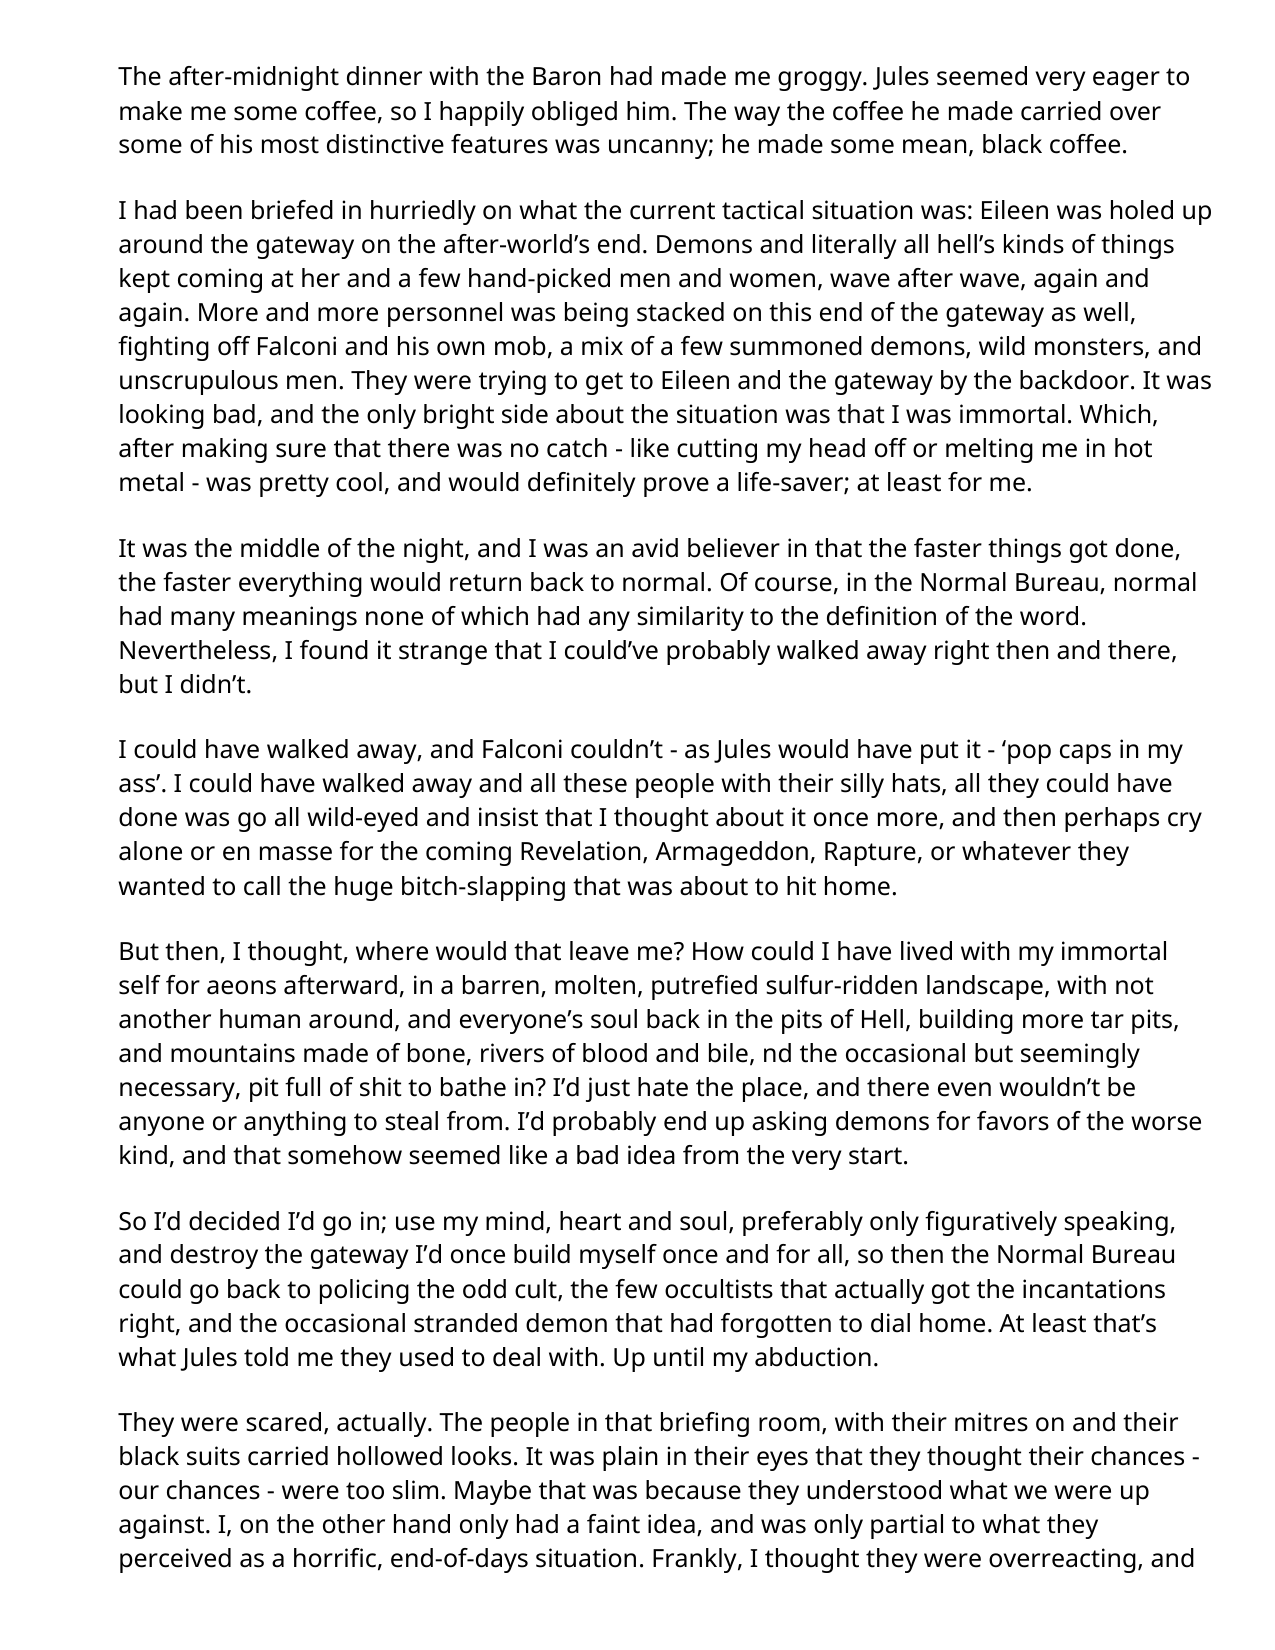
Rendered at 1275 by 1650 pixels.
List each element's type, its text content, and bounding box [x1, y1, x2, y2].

text I could have walked away, and Falconi couldn’t - as Jules would have put it - ‘pop caps in my ass’. I could have walked away and all these people with their silly hats, all they could have done was go all wild-eyed and insist that I thought about it once more, and then perhaps cry alone or en masse for the coming Revelation, Armageddon, Rapture, or whatever they wanted to call the huge bitch-slapping that was about to hit home. [118, 732, 1216, 902]
text The after-midnight dinner with the Baron had made me groggy. Jules seemed very eager to make me some coffee, so I happily obliged him. The way the coffee he made carried over some of his most distinctive features was uncanny; he made some mean, black coffee. [118, 59, 1216, 161]
text But then, I thought, where would that leave me? How could I have lived with my immortal self for aeons afterward, in a barren, molten, putrefied sulfur-ridden landscape, with not another human around, and everyone’s soul back in the pits of Hell, building more tar pits, and mountains made of bone, rivers of blood and bile, nd the occasional but seemingly necessary, pit full of shit to bathe in? I’d just hate the place, and there even wouldn’t be anyone or anything to steal from. I’d probably end up asking demons for favors of the worse kind, and that somehow seemed like a bad idea from the very start. [118, 933, 1216, 1172]
text They were scared, actually. The people in that briefing room, with their mitres on and their black suits carried hollowed looks. It was plain in their eyes that they thought their chances - our chances - were too slim. Maybe that was because they understood what we were up against. I, on the other hand only had a faint idea, and was only partial to what they perceived as a horrific, end-of-days situation. Frankly, I thought they were overreacting, and [118, 1405, 1216, 1575]
text I had been briefed in hurriedly on what the current tactical situation was: Eileen was holed up around the gateway on the after-world’s end. Demons and literally all hell’s kinds of things kept coming at her and a few hand-picked men and women, wave after wave, again and again. More and more personnel was being stacked on this end of the gateway as well, fighting off Falconi and his own mob, a mix of a few summoned demons, wild monsters, and unscrupulous men. They were trying to get to Eileen and the gateway by the backdoor. It was looking bad, and the only bright side about the situation was that I was immortal. Which, after making sure that there was no catch - like cutting my head off or melting me in hot metal - was pretty cool, and would definitely prove a life-saver; at least for me. [118, 192, 1216, 499]
text It was the middle of the night, and I was an avid believer in that the faster things got done, the faster everything would return back to normal. Of course, in the Normal Bureau, normal had many meanings none of which had any similarity to the definition of the word. Nevertheless, I found it strange that I could’ve probably walked away right then and there, but I didn’t. [118, 530, 1216, 701]
text So I’d decided I’d go in; use my mind, heart and soul, preferably only figuratively speaking, and destroy the gateway I’d once build myself once and for all, so then the Normal Bureau could go back to policing the odd cult, the few occultists that actually got the incantations right, and the occasional stranded demon that had forgotten to dial home. At least that’s what Jules told me they used to deal with. Up until my abduction. [118, 1203, 1216, 1373]
